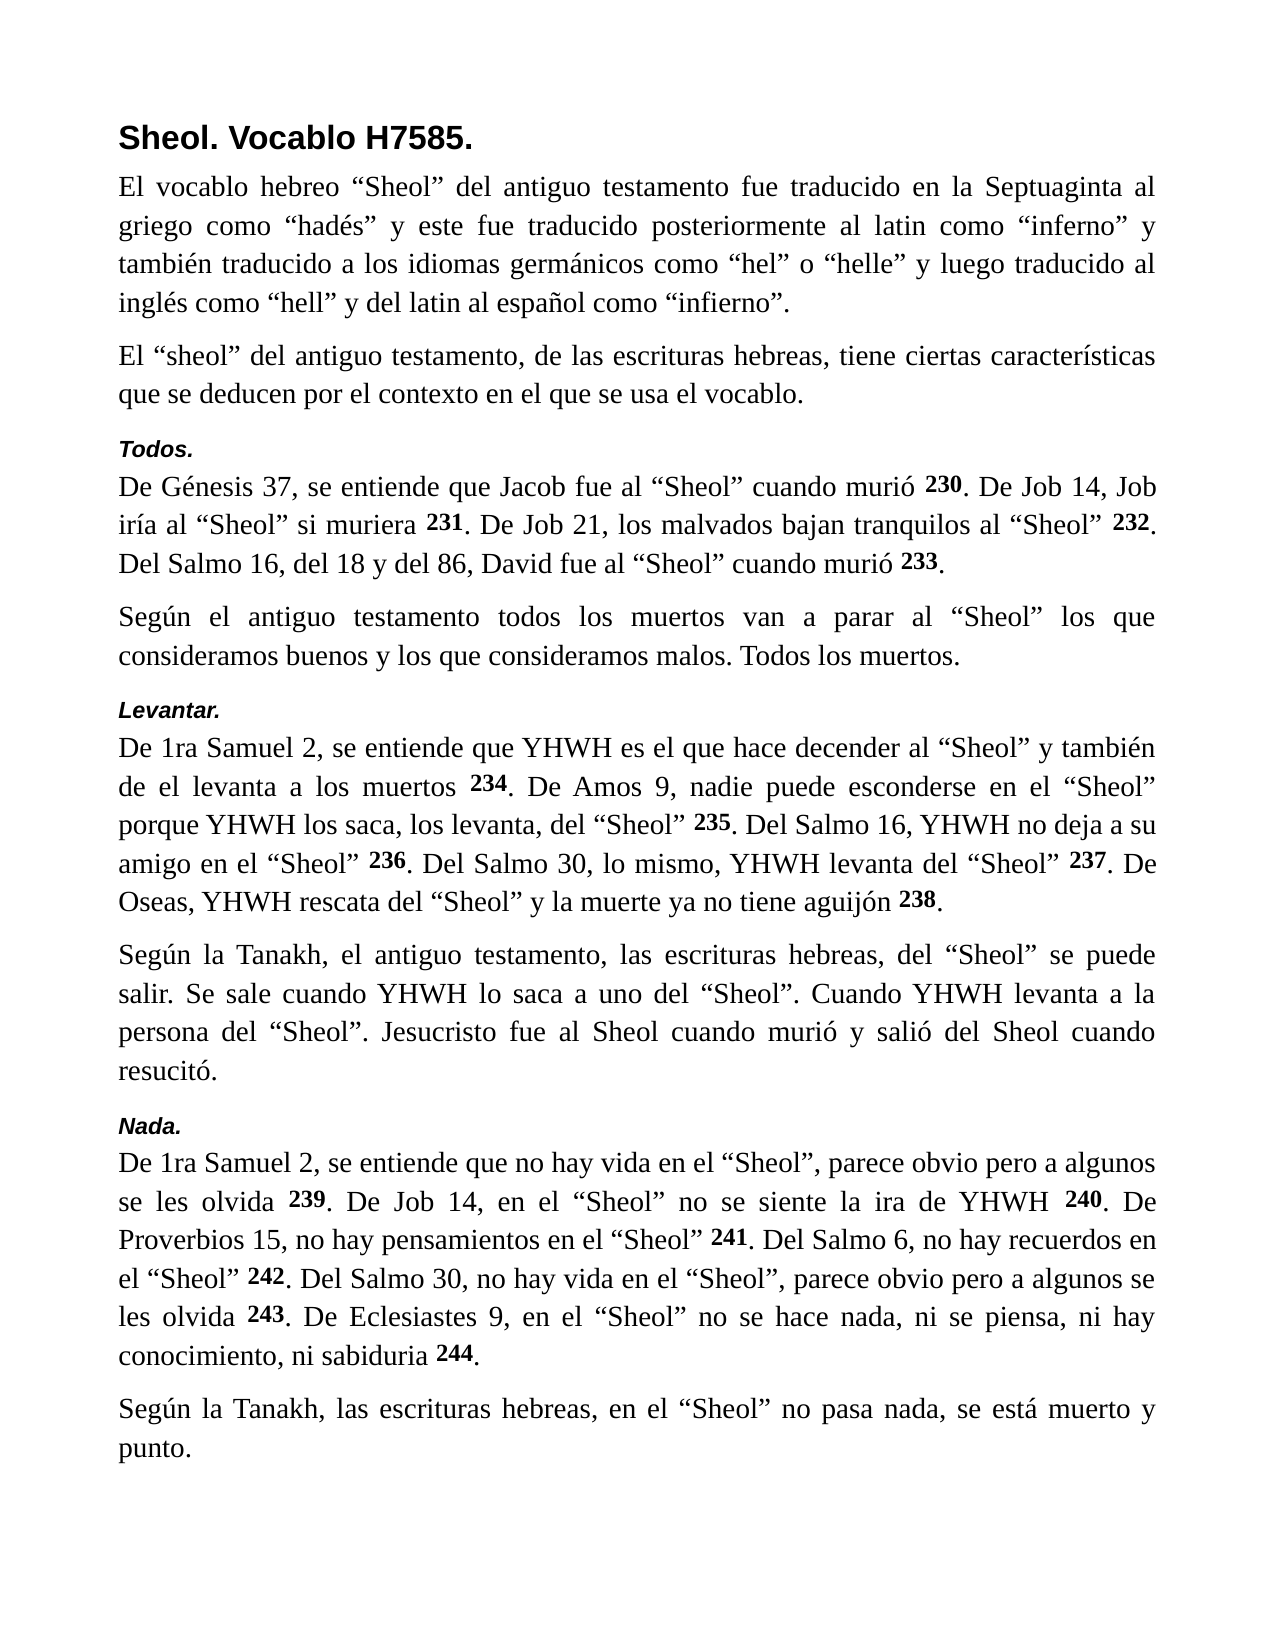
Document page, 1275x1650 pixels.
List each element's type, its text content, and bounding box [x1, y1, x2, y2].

subtitle Levantar. [118, 697, 1157, 724]
text De 1ra Samuel 2, se entiende que YHWH es el que hace decender al “Sheol” y también de el levanta a los muertos . De Amos 9, nadie puede esconderse en el “Sheol” porque YHWH los saca, los levanta, del “Sheol” . Del Salmo 16, YHWH no deja a su amigo en el “Sheol” . Del Salmo 30, lo mismo, YHWH levanta del “Sheol” . De Oseas, YHWH rescata del “Sheol” y la muerte ya no tiene aguijón . [118, 730, 1157, 918]
subtitle Nada. [118, 1112, 1157, 1139]
text Según la Tanakh, el antiguo testamento, las escrituras hebreas, del “Sheol” se puede salir. Se sale cuando YHWH lo saca a uno del “Sheol”. Cuando YHWH levanta a la persona del “Sheol”. Jesucristo fue al Sheol cuando murió y salió del Sheol cuando resucitó. [118, 937, 1157, 1087]
subtitle Todos. [118, 436, 1157, 463]
text El “sheol” del antiguo testamento, de las escrituras hebreas, tiene ciertas características que se deducen por el contexto en el que se usa el vocablo. [118, 338, 1157, 410]
text De 1ra Samuel 2, se entiende que no hay vida en el “Sheol”, parece obvio pero a algunos se les olvida . De Job 14, en el “Sheol” no se siente la ira de YHWH . De Proverbios 15, no hay pensamientos en el “Sheol” . Del Salmo 6, no hay recuerdos en el “Sheol” . Del Salmo 30, no hay vida en el “Sheol”, parece obvio pero a algunos se les olvida . De Eclesiastes 9, en el “Sheol” no se hace nada, ni se piensa, ni hay conocimiento, ni sabiduria . [118, 1145, 1157, 1372]
text Según el antiguo testamento todos los muertos van a parar al “Sheol” los que consideramos buenos y los que consideramos malos. Todos los muertos. [118, 599, 1157, 671]
text Según la Tanakh, las escrituras hebreas, en el “Sheol” no pasa nada, se está muerto y punto. [118, 1391, 1157, 1463]
subtitle Sheol. Vocablo H7585. [118, 118, 1157, 157]
text De Génesis 37, se entiende que Jacob fue al “Sheol” cuando murió . De Job 14, Job iría al “Sheol” si muriera . De Job 21, los malvados bajan tranquilos al “Sheol” . Del Salmo 16, del 18 y del 86, David fue al “Sheol” cuando murió . [118, 469, 1157, 579]
text El vocablo hebreo “Sheol” del antiguo testamento fue traducido en la Septuaginta al griego como “hadés” y este fue traducido posteriormente al latin como “inferno” y también traducido a los idiomas germánicos como “hel” o “helle” y luego traducido al inglés como “hell” y del latin al español como “infierno”. [118, 169, 1157, 318]
